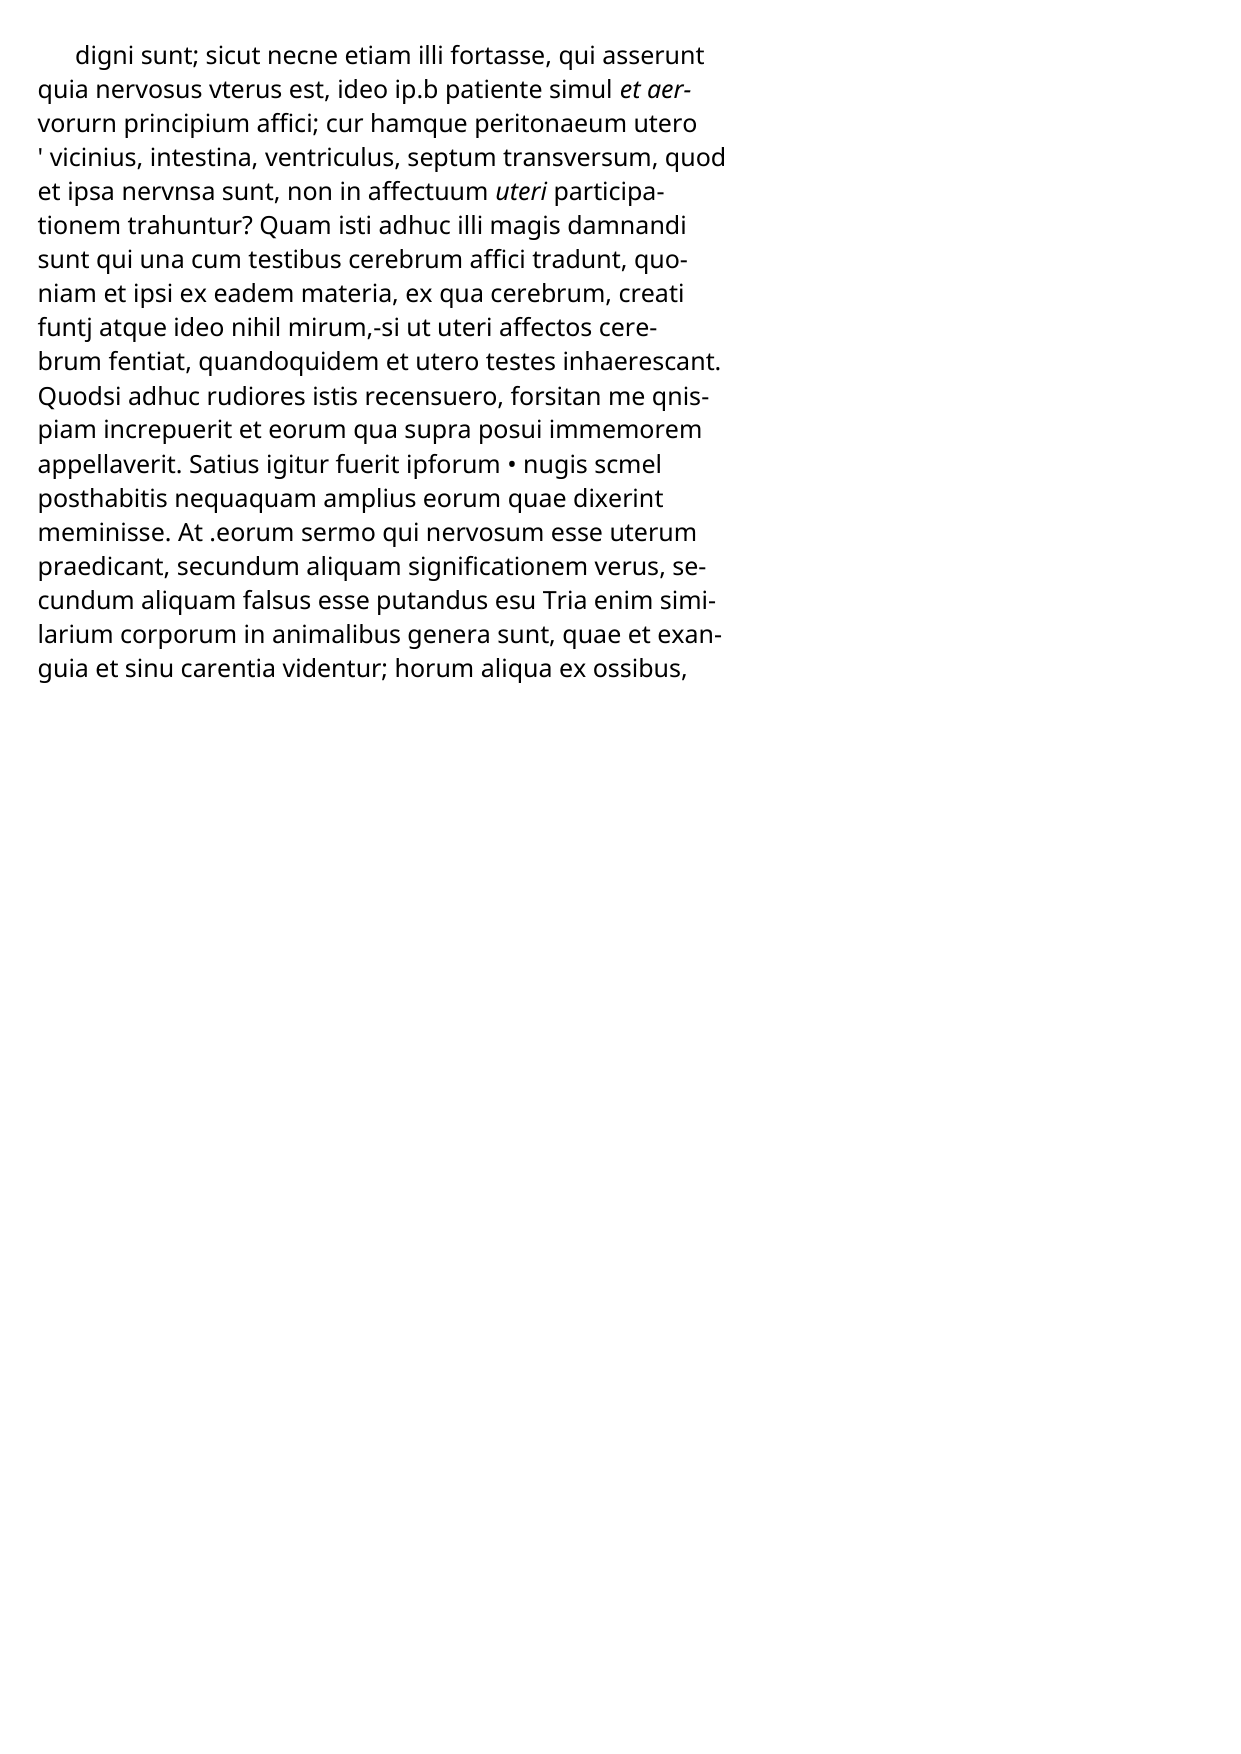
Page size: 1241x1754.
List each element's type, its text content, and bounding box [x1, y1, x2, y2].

text digni sunt; sicut necne etiam illi fortasse, qui asserunt quia nervosus vterus est, ideo ip.b patiente simul et aer- vorurn principium affici; cur hamque peritonaeum utero ' vicinius, intestina, ventriculus, septum transversum, quod et ipsa nervnsa sunt, non in affectuum uteri participa- tionem trahuntur? Quam isti adhuc illi magis damnandi sunt qui una cum testibus cerebrum affici tradunt, quo- niam et ipsi ex eadem materia, ex qua cerebrum, creati funtj atque ideo nihil mirum,-si ut uteri affectos cere- brum fentiat, quandoquidem et utero testes inhaerescant. Quodsi adhuc rudiores istis recensuero, forsitan me qnis- piam increpuerit et eorum qua supra posui immemorem appellaverit. Satius igitur fuerit ipforum • nugis scmel posthabitis nequaquam amplius eorum quae dixerint meminisse. At .eorum sermo qui nervosum esse uterum praedicant, secundum aliquam significationem verus, se- cundum aliquam falsus esse putandus esu Tria enim simi- larium corporum in animalibus genera sunt, quae et exan- guia et sinu carentia videntur; horum aliqua ex ossibus, [37, 37, 1203, 685]
